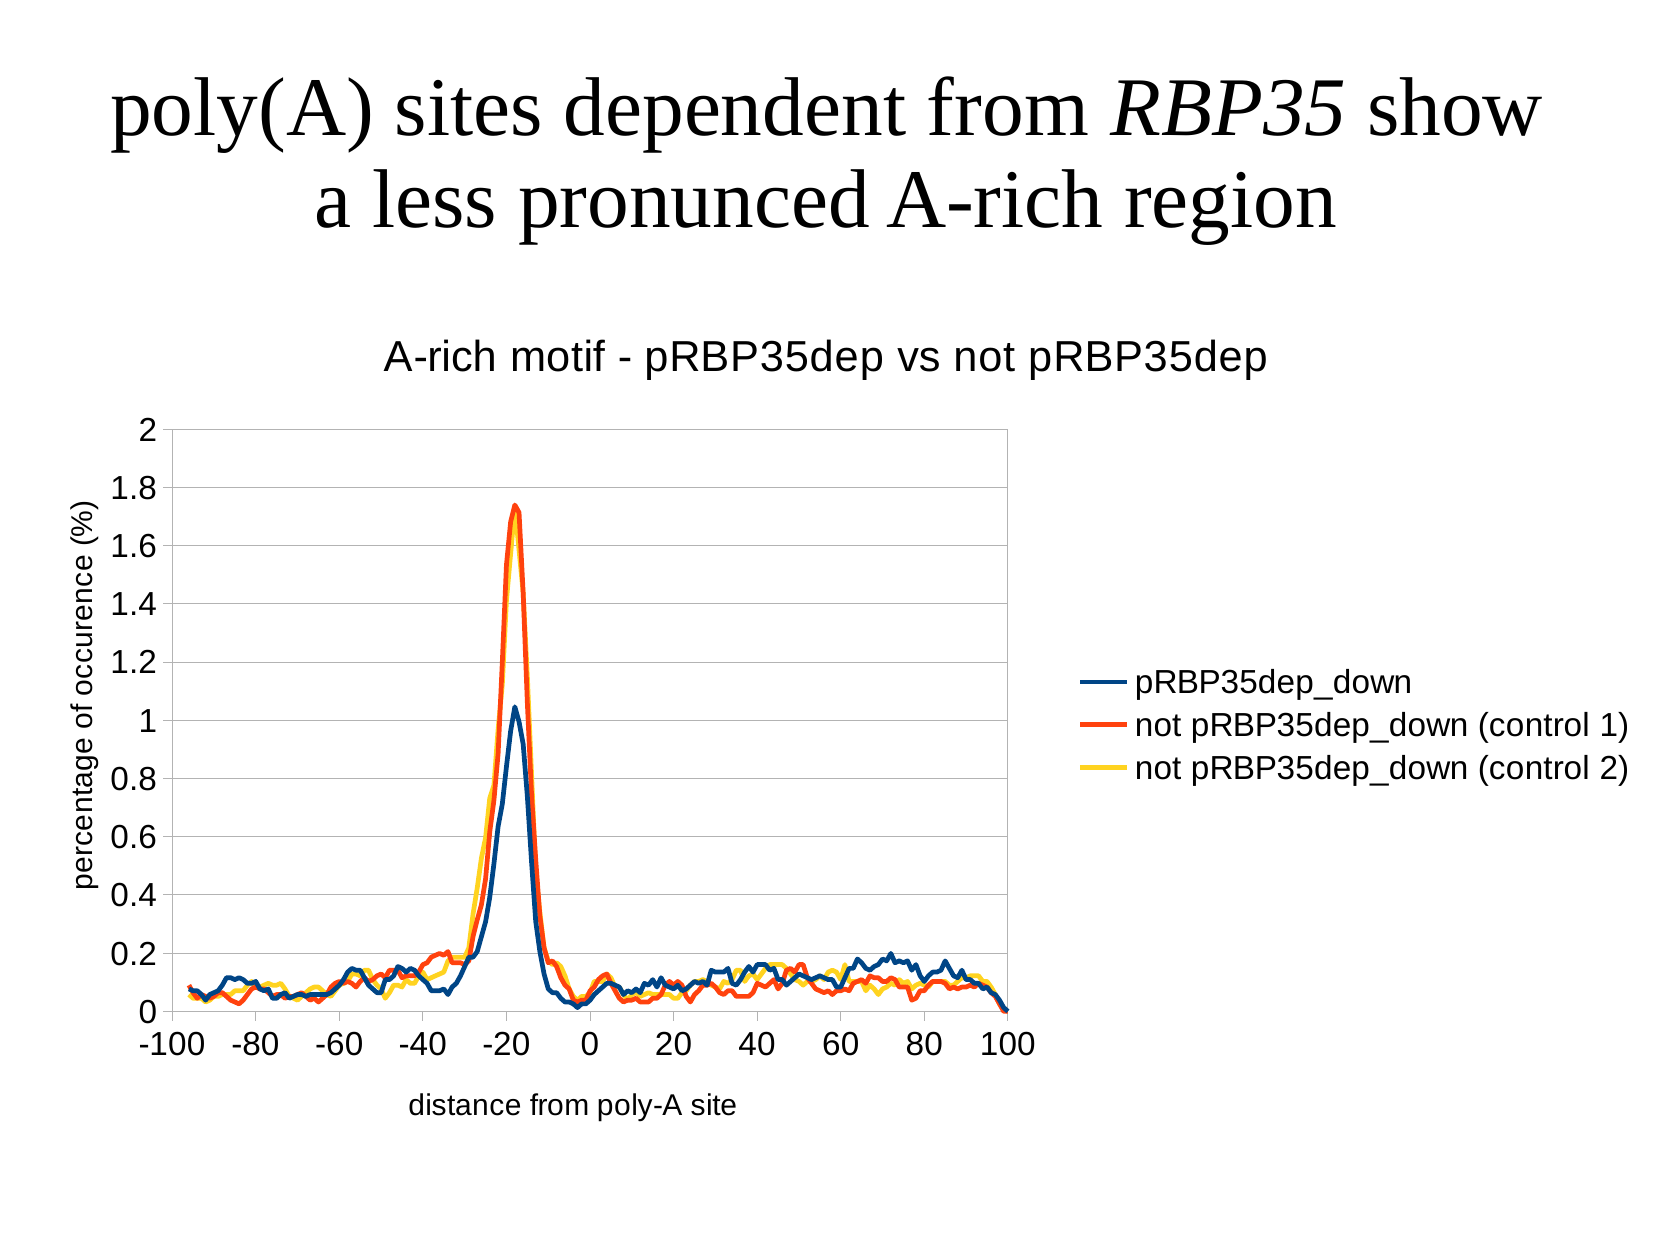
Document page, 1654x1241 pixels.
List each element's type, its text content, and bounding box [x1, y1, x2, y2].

chart [0, 294, 1654, 1156]
title poly(A) sites dependent from RBP35 show a less pronunced A-rich region [82, 49, 1571, 257]
